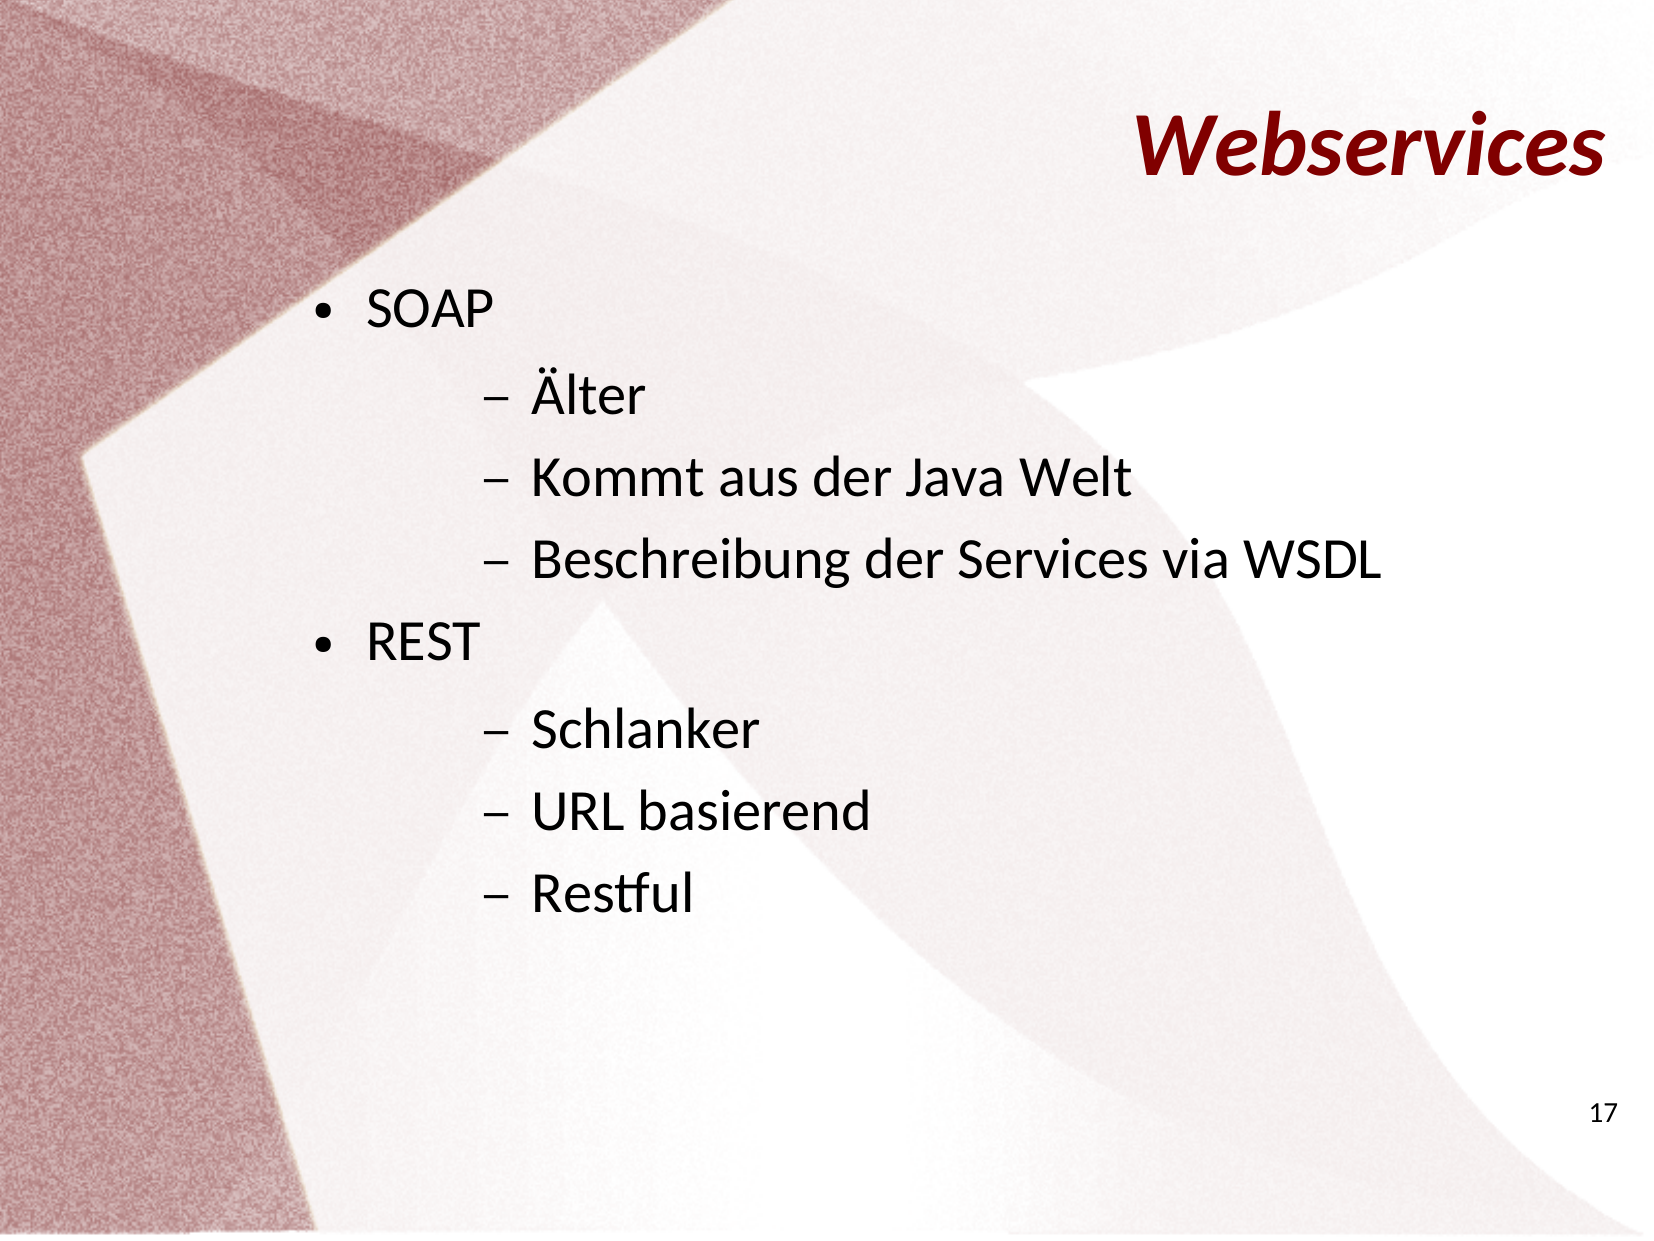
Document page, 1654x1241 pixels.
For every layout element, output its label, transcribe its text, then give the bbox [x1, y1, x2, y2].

list SOAP Älter Kommt aus der Java Welt Beschreibung der Services via WSDL REST Schlanker URL basierend Restful [295, 283, 1571, 1031]
title Webservices [596, 49, 1607, 257]
picture [0, 0, 1654, 1241]
